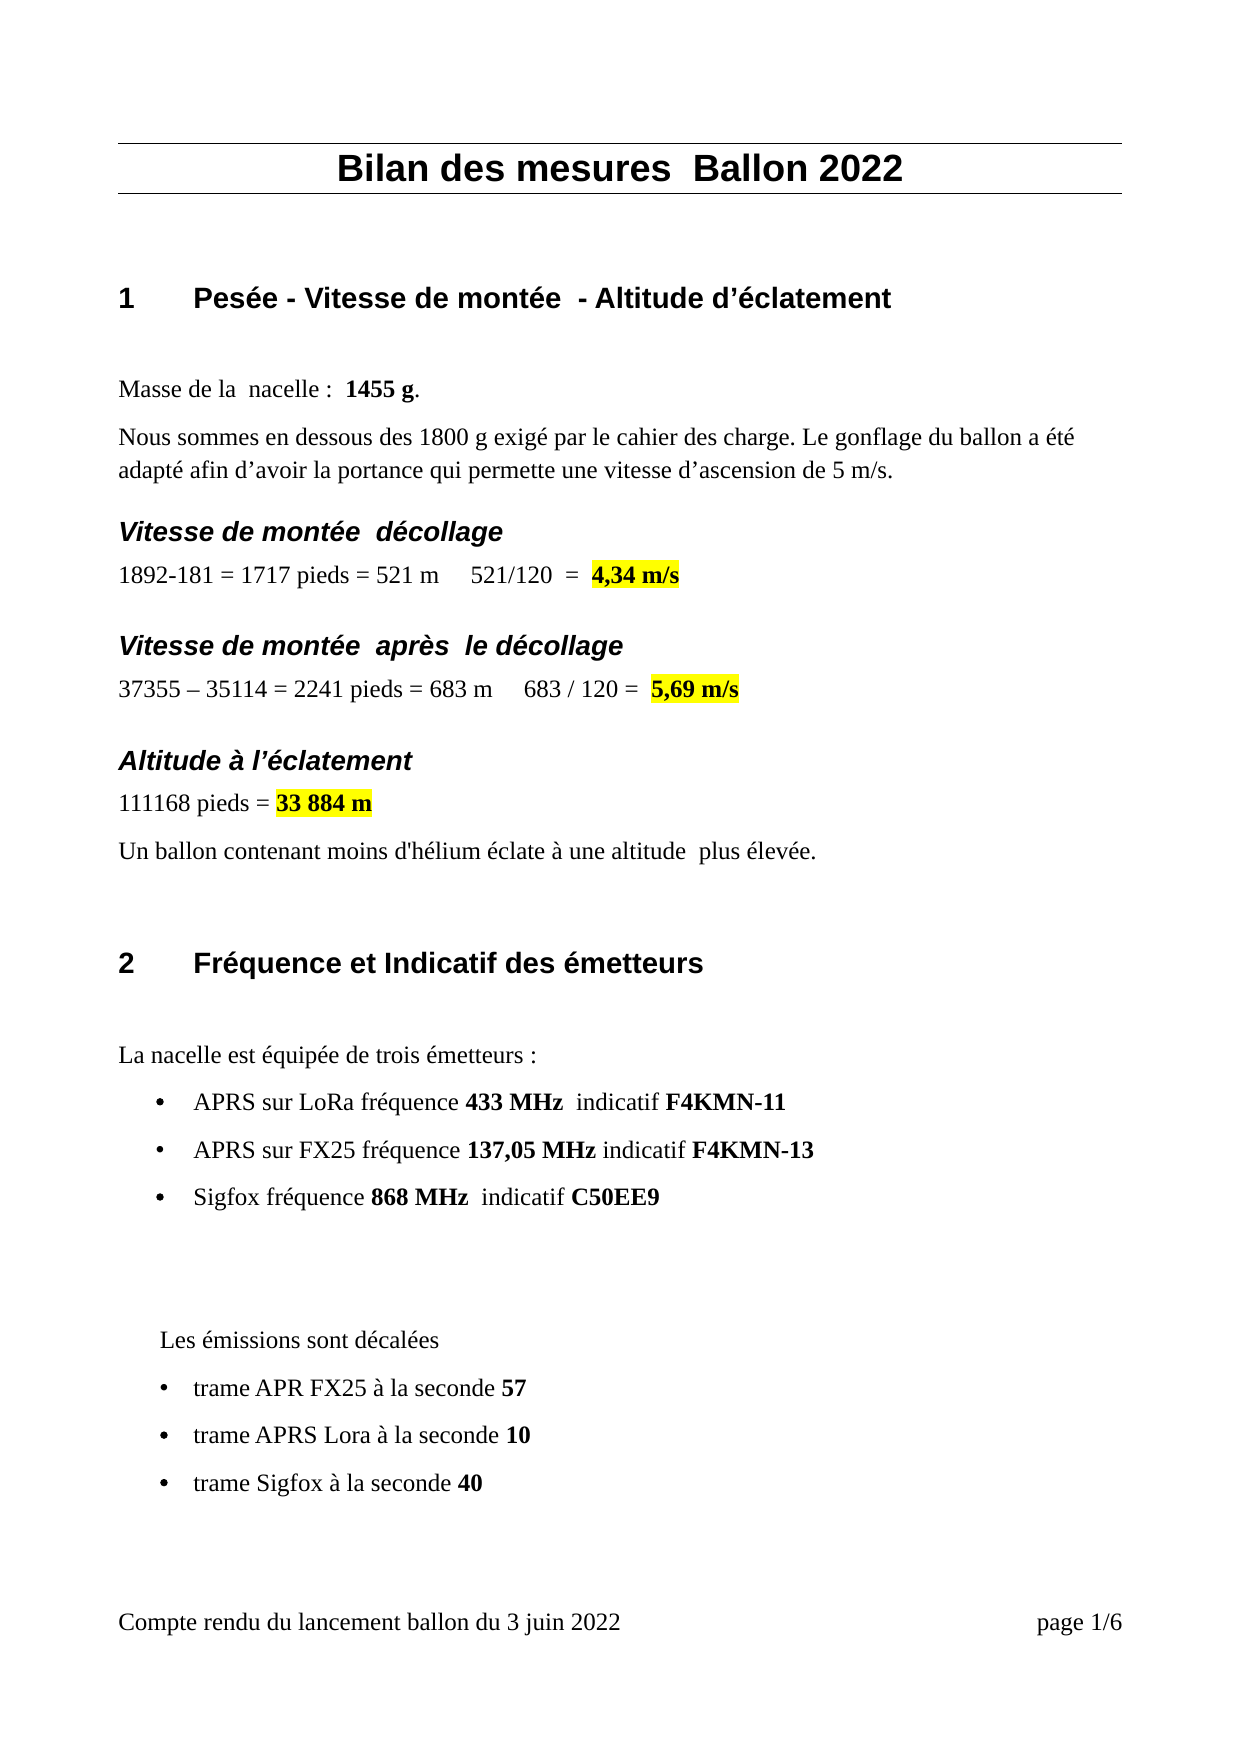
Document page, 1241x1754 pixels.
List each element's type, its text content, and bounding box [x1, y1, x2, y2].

text Masse de la nacelle : 1455 g. [118, 374, 1122, 403]
subtitle Vitesse de montée décollage [118, 515, 1122, 547]
subtitle Bilan des mesures Ballon 2022 [118, 144, 1122, 193]
subtitle Fréquence et Indicatif des émetteurs [118, 946, 1122, 979]
text La nacelle est équipée de trois émetteurs : [118, 1040, 1122, 1068]
text Un ballon contenant moins d'hélium éclate à une altitude plus élevée. [118, 836, 1122, 865]
list APRS sur LoRa fréquence 433 MHz indicatif F4KMN-11 [156, 1087, 1122, 1116]
subtitle Pesée - Vitesse de montée - Altitude d’éclatement [118, 281, 1122, 314]
list trame APRS Lora à la seconde 10 [159, 1421, 1122, 1449]
subtitle Altitude à l’éclatement [118, 744, 1122, 776]
list APRS sur FX25 fréquence 137,05 MHz indicatif F4KMN-13 [156, 1135, 1122, 1164]
list Sigfox fréquence 868 MHz indicatif C50EE9 [156, 1182, 1122, 1211]
list trame APR FX25 à la seconde 57 [159, 1373, 1122, 1402]
text 37355 – 35114 = 2241 pieds = 683 m 683 / 120 = 5,69 m/s [118, 674, 1122, 703]
text 111168 pieds = 33 884 m [118, 788, 1122, 817]
text 1892-181 = 1717 pieds = 521 m 521/120 = 4,34 m/s [118, 560, 1122, 588]
list Les émissions sont décalées [124, 1325, 1122, 1354]
list trame Sigfox à la seconde 40 [159, 1468, 1122, 1497]
subtitle Vitesse de montée après le décollage [118, 630, 1122, 662]
text Nous sommes en dessous des 1800 g exigé par le cahier des charge. Le gonflage du ballon a été adapté afin d’avoir la portance qui permette une vitesse d’ascension de 5 m/s. [118, 422, 1122, 484]
